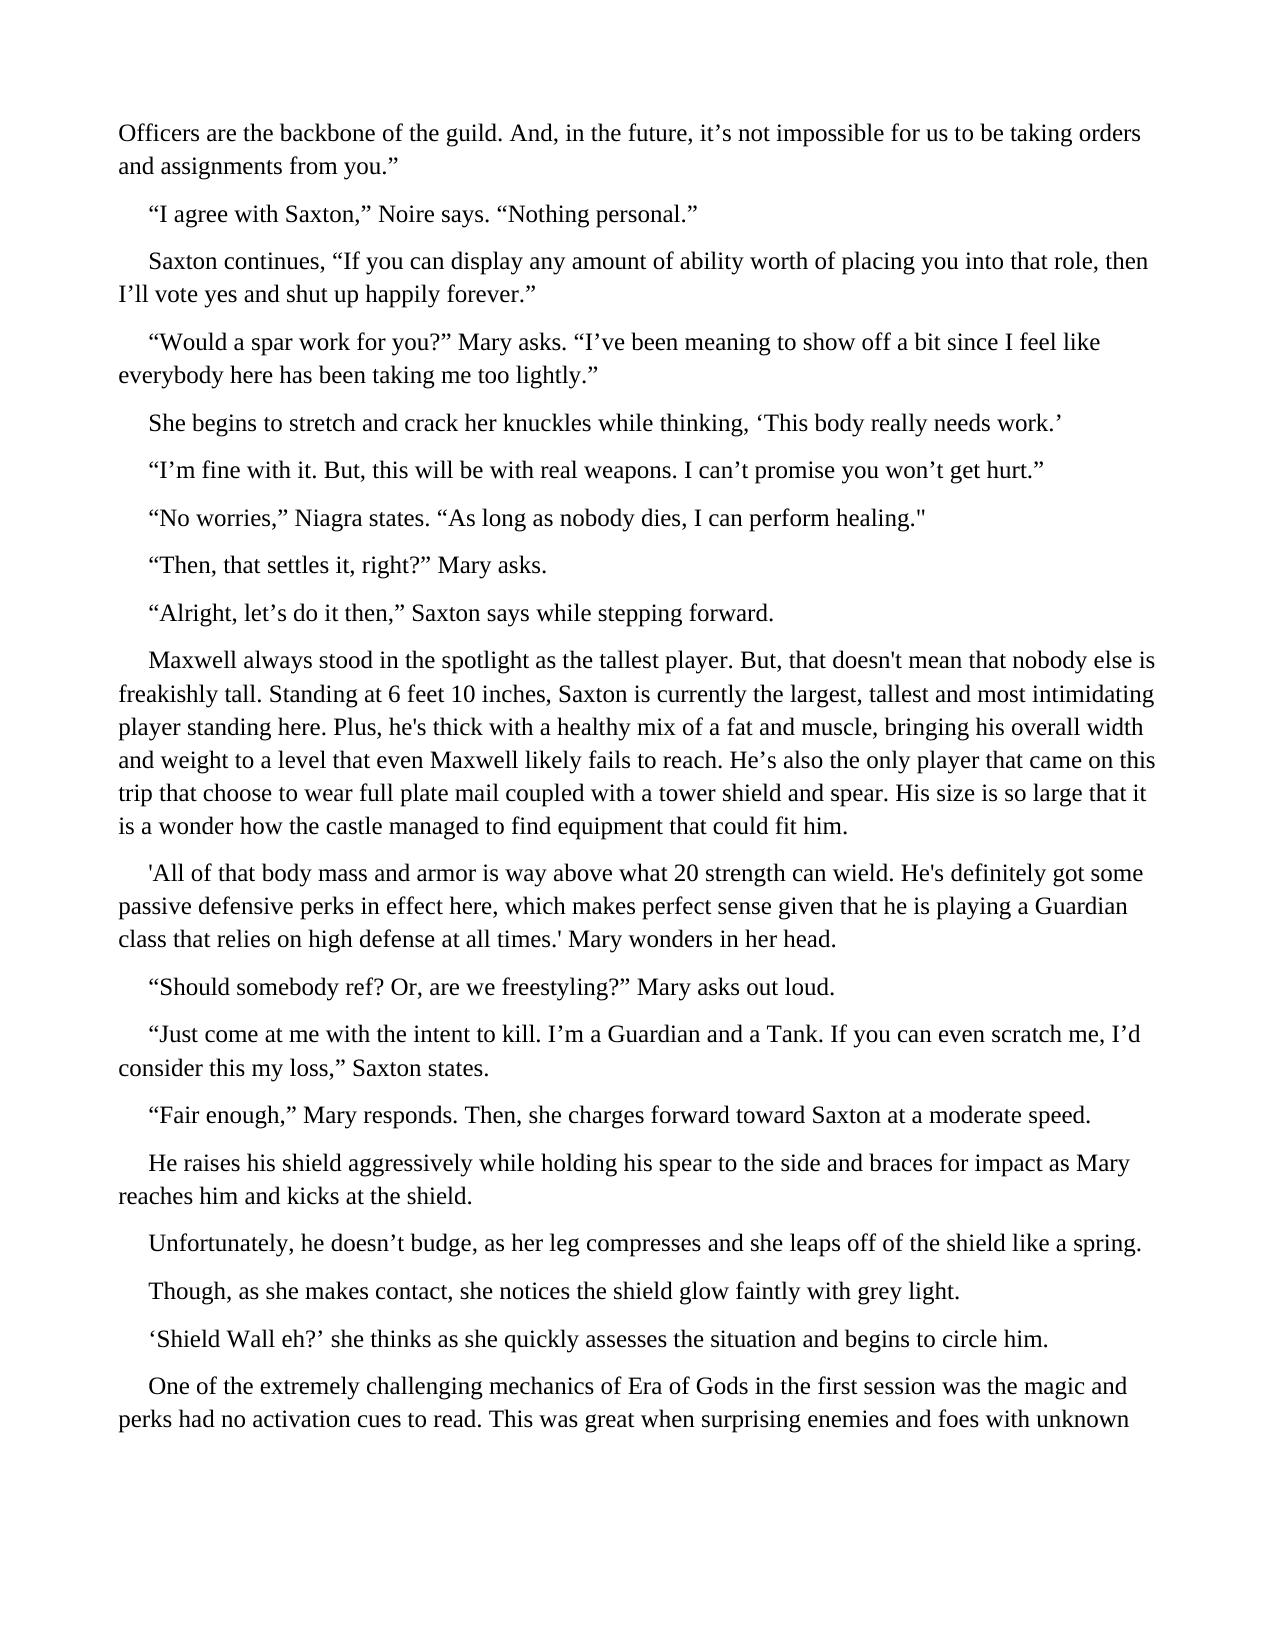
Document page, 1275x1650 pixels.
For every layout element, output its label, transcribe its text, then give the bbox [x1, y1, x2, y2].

text Though, as she makes contact, she notices the shield glow faintly with grey light. [118, 1276, 1157, 1305]
text Unfortunately, he doesn’t budge, as her leg compresses and she leaps off of the shield like a spring. [118, 1228, 1157, 1257]
text “I agree with Saxton,” Noire says. “Nothing personal.” [118, 199, 1157, 227]
text She begins to stretch and crack her knuckles while thinking, ‘This body really needs work.’ [118, 408, 1157, 436]
text “Then, that settles it, right?” Mary asks. [118, 550, 1157, 579]
text “I’m fine with it. But, this will be with real weapons. I can’t promise you won’t get hurt.” [118, 455, 1157, 484]
text “Would a spar work for you?” Mary asks. “I’ve been meaning to show off a bit since I feel like everybody here has been taking me too lightly.” [118, 327, 1157, 389]
text 'All of that body mass and armor is way above what 20 strength can wield. He's definitely got some passive defensive perks in effect here, which makes perfect sense given that he is playing a Guardian class that relies on high defense at all times.' Mary wonders in her head. [118, 858, 1157, 953]
text ‘Shield Wall eh?’ she thinks as she quickly assesses the situation and begins to circle him. [118, 1324, 1157, 1352]
text “Fair enough,” Mary responds. Then, she charges forward toward Saxton at a moderate speed. [118, 1100, 1157, 1129]
text Maxwell always stood in the spotlight as the tallest player. But, that doesn't mean that nobody else is freakishly tall. Standing at 6 feet 10 inches, Saxton is currently the largest, tallest and most intimidating player standing here. Plus, he's thick with a healthy mix of a fat and muscle, bringing his overall width and weight to a level that even Maxwell likely fails to reach. He’s also the only player that came on this trip that choose to wear full plate mail coupled with a tower shield and spear. His size is so large that it is a wonder how the castle managed to find equipment that could fit him. [118, 646, 1157, 839]
text Officers are the backbone of the guild. And, in the future, it’s not impossible for us to be taking orders and assignments from you.” [118, 118, 1157, 180]
text Saxton continues, “If you can display any amount of ability worth of placing you into that role, then I’ll vote yes and shut up happily forever.” [118, 246, 1157, 308]
text “Should somebody ref? Or, are we freestyling?” Mary asks out loud. [118, 972, 1157, 1001]
text One of the extremely challenging mechanics of Era of Gods in the first session was the magic and perks had no activation cues to read. This was great when surprising enemies and foes with unknown [118, 1371, 1157, 1433]
text “Just come at me with the intent to kill. I’m a Guardian and a Tank. If you can even scratch me, I’d consider this my loss,” Saxton states. [118, 1019, 1157, 1081]
text “No worries,” Niagra states. “As long as nobody dies, I can perform healing." [118, 503, 1157, 532]
text He raises his shield aggressively while holding his spear to the side and braces for impact as Mary reaches him and kicks at the shield. [118, 1148, 1157, 1209]
text “Alright, let’s do it then,” Saxton says while stepping forward. [118, 598, 1157, 627]
